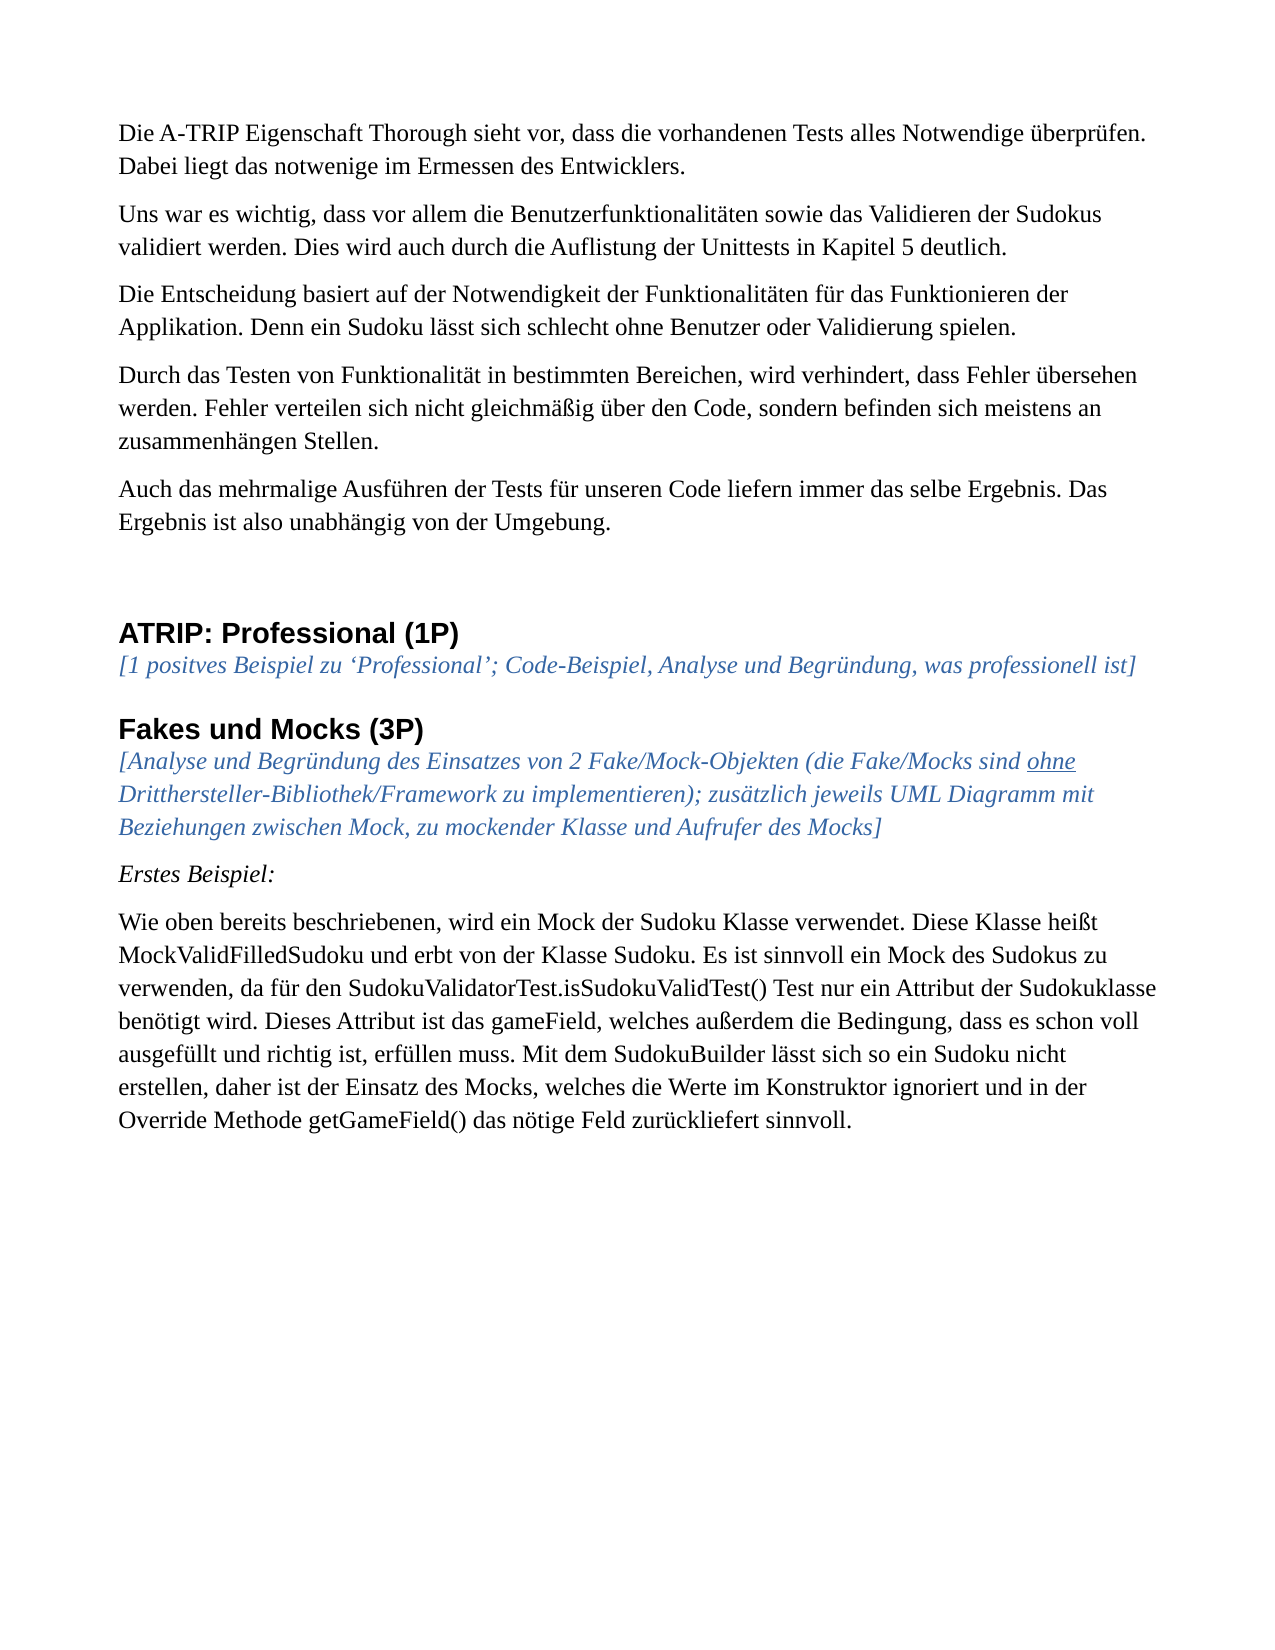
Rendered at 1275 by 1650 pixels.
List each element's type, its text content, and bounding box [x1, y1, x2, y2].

text Uns war es wichtig, dass vor allem die Benutzerfunktionalitäten sowie das Validieren der Sudokus validiert werden. Dies wird auch durch die Auflistung der Unittests in Kapitel 5 deutlich. [118, 199, 1157, 261]
text Durch das Testen von Funktionalität in bestimmten Bereichen, wird verhindert, dass Fehler übersehen werden. Fehler verteilen sich nicht gleichmäßig über den Code, sondern befinden sich meistens an zusammenhängen Stellen. [118, 360, 1157, 455]
subtitle Fakes und Mocks (3P) [118, 712, 1157, 746]
text Erstes Beispiel: [118, 859, 1157, 888]
text [1 positves Beispiel zu ‘Professional’; Code-Beispiel, Analyse und Begründung, was professionell ist] [118, 650, 1157, 679]
text Auch das mehrmalige Ausführen der Tests für unseren Code liefern immer das selbe Ergebnis. Das Ergebnis ist also unabhängig von der Umgebung. [118, 474, 1157, 535]
text Die A-TRIP Eigenschaft Thorough sieht vor, dass die vorhandenen Tests alles Notwendige überprüfen. Dabei liegt das notwenige im Ermessen des Entwicklers. [118, 118, 1157, 180]
text Die Entscheidung basiert auf der Notwendigkeit der Funktionalitäten für das Funktionieren der Applikation. Denn ein Sudoku lässt sich schlecht ohne Benutzer oder Validierung spielen. [118, 279, 1157, 341]
text Wie oben bereits beschriebenen, wird ein Mock der Sudoku Klasse verwendet. Diese Klasse heißt MockValidFilledSudoku und erbt von der Klasse Sudoku. Es ist sinnvoll ein Mock des Sudokus zu verwenden, da für den SudokuValidatorTest.isSudokuValidTest() Test nur ein Attribut der Sudokuklasse benötigt wird. Dieses Attribut ist das gameField, welches außerdem die Bedingung, dass es schon voll ausgefüllt und richtig ist, erfüllen muss. Mit dem SudokuBuilder lässt sich so ein Sudoku nicht erstellen, daher ist der Einsatz des Mocks, welches die Werte im Konstruktor ignoriert und in der Override Methode getGameField() das nötige Feld zurückliefert sinnvoll. [118, 907, 1157, 1134]
subtitle ATRIP: Professional (1P) [118, 616, 1157, 650]
text [Analyse und Begründung des Einsatzes von 2 Fake/Mock-Objekten (die Fake/Mocks sind ohne Dritthersteller-Bibliothek/Framework zu implementieren); zusätzlich jeweils UML Diagramm mit Beziehungen zwischen Mock, zu mockender Klasse und Aufrufer des Mocks] [118, 746, 1157, 841]
